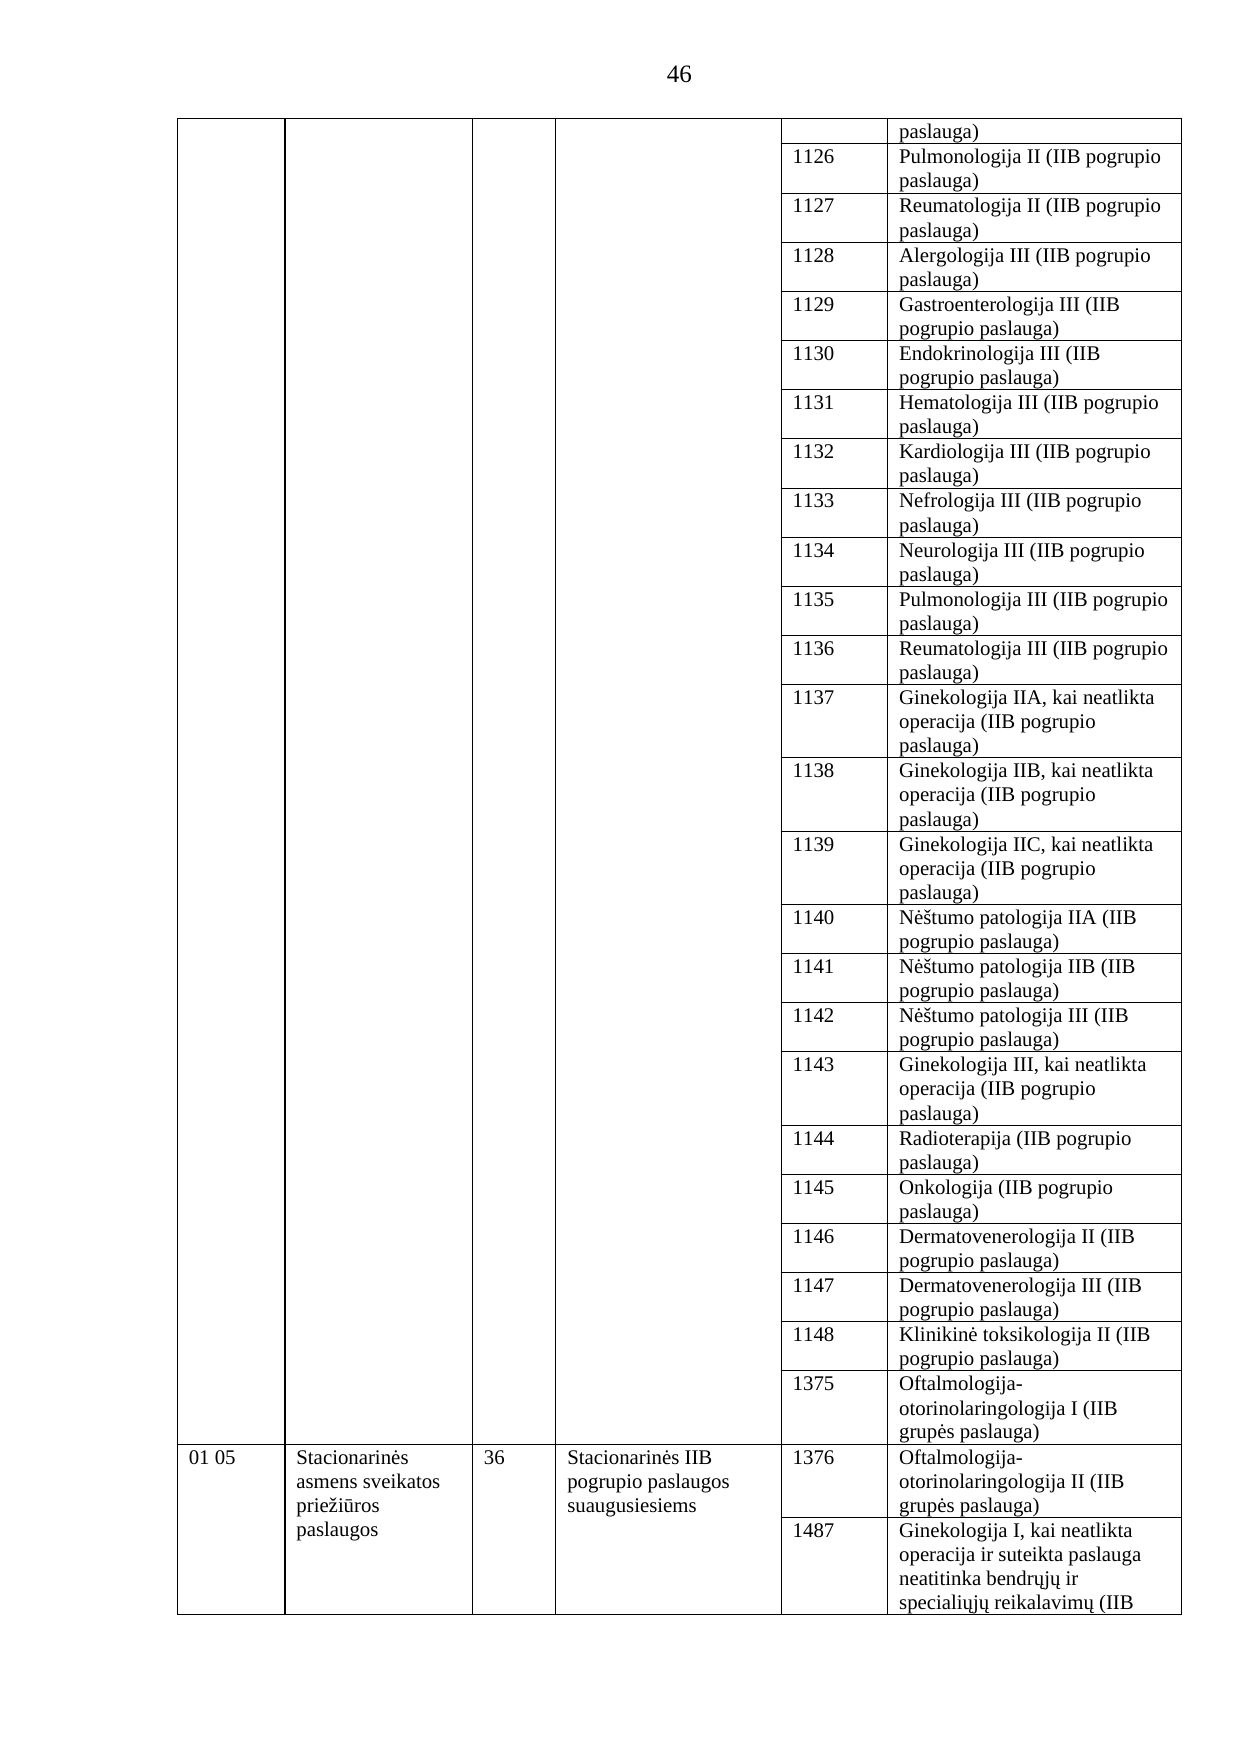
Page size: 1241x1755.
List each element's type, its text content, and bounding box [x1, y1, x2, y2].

table_cell 1130 [782, 341, 887, 389]
table_cell Stacionarinės IIB pogrupio paslaugos suaugusiesiems [556, 1445, 781, 1614]
table_cell Reumatologija II (IIB pogrupio paslauga) [888, 194, 1181, 242]
table_cell Nefrologija III (IIB pogrupio paslauga) [888, 489, 1181, 537]
table_cell 1142 [782, 1003, 887, 1051]
table_cell 1146 [782, 1224, 887, 1272]
table_cell [473, 119, 555, 1443]
table_cell 1375 [782, 1371, 887, 1443]
table_cell 1148 [782, 1322, 887, 1370]
table_cell 1133 [782, 489, 887, 537]
table_cell 01 05 [178, 1445, 284, 1614]
table_cell Endokrinologija III (IIB pogrupio paslauga) [888, 341, 1181, 389]
table_cell Oftalmologija-otorinolaringologija I (IIB grupės paslauga) [888, 1371, 1181, 1443]
table_cell [556, 119, 781, 1443]
table_cell 1137 [782, 685, 887, 757]
table_cell 1131 [782, 390, 887, 438]
table_cell Ginekologija III, kai neatlikta operacija (IIB pogrupio paslauga) [888, 1052, 1181, 1124]
table_cell Alergologija III (IIB pogrupio paslauga) [888, 243, 1181, 291]
table_cell Ginekologija I, kai neatlikta operacija ir suteikta paslauga neatitinka bendrųjų ir specialiųjų reikalavimų (IIB [888, 1518, 1181, 1614]
table_cell Klinikinė toksikologija II (IIB pogrupio paslauga) [888, 1322, 1181, 1370]
table_cell Ginekologija IIA, kai neatlikta operacija (IIB pogrupio paslauga) [888, 685, 1181, 757]
table_cell Reumatologija III (IIB pogrupio paslauga) [888, 636, 1181, 684]
table_cell Dermatovenerologija III (IIB pogrupio paslauga) [888, 1273, 1181, 1321]
table_cell Stacionarinės asmens sveikatos priežiūros paslaugos [286, 1445, 472, 1614]
table_cell 1129 [782, 292, 887, 340]
table_cell Nėštumo patologija III (IIB pogrupio paslauga) [888, 1003, 1181, 1051]
table_cell 1128 [782, 243, 887, 291]
table_cell Nėštumo patologija IIB (IIB pogrupio paslauga) [888, 954, 1181, 1002]
table_cell 1138 [782, 758, 887, 831]
table_cell 1141 [782, 954, 887, 1002]
table_cell Radioterapija (IIB pogrupio paslauga) [888, 1126, 1181, 1174]
table_cell 36 [473, 1445, 555, 1614]
table_cell 1127 [782, 194, 887, 242]
table_cell paslauga) [888, 119, 1181, 143]
table_cell 1134 [782, 538, 887, 586]
table_cell Neurologija III (IIB pogrupio paslauga) [888, 538, 1181, 586]
table_cell Ginekologija IIC, kai neatlikta operacija (IIB pogrupio paslauga) [888, 832, 1181, 904]
table_cell 1139 [782, 832, 887, 904]
table_cell [286, 119, 472, 1443]
table_cell 1143 [782, 1052, 887, 1124]
table_cell Ginekologija IIB, kai neatlikta operacija (IIB pogrupio paslauga) [888, 758, 1181, 831]
table_cell 1136 [782, 636, 887, 684]
table_cell Dermatovenerologija II (IIB pogrupio paslauga) [888, 1224, 1181, 1272]
table_cell 1126 [782, 144, 887, 192]
table_cell Onkologija (IIB pogrupio paslauga) [888, 1175, 1181, 1223]
table_cell 1147 [782, 1273, 887, 1321]
table_cell Hematologija III (IIB pogrupio paslauga) [888, 390, 1181, 438]
table_cell 1487 [782, 1518, 887, 1614]
table_cell Pulmonologija III (IIB pogrupio paslauga) [888, 587, 1181, 635]
table_cell 1376 [782, 1445, 887, 1517]
table_cell Nėštumo patologija IIA (IIB pogrupio paslauga) [888, 905, 1181, 953]
table_cell 1140 [782, 905, 887, 953]
table_cell Oftalmologija-otorinolaringologija II (IIB grupės paslauga) [888, 1445, 1181, 1517]
table_cell 1144 [782, 1126, 887, 1174]
table_cell Pulmonologija II (IIB pogrupio paslauga) [888, 144, 1181, 192]
table_cell [178, 119, 284, 1443]
table_cell 1145 [782, 1175, 887, 1223]
table_cell Kardiologija III (IIB pogrupio paslauga) [888, 439, 1181, 487]
table_cell [782, 119, 887, 143]
table_cell 1132 [782, 439, 887, 487]
table_cell Gastroenterologija III (IIB pogrupio paslauga) [888, 292, 1181, 340]
table_cell 1135 [782, 587, 887, 635]
